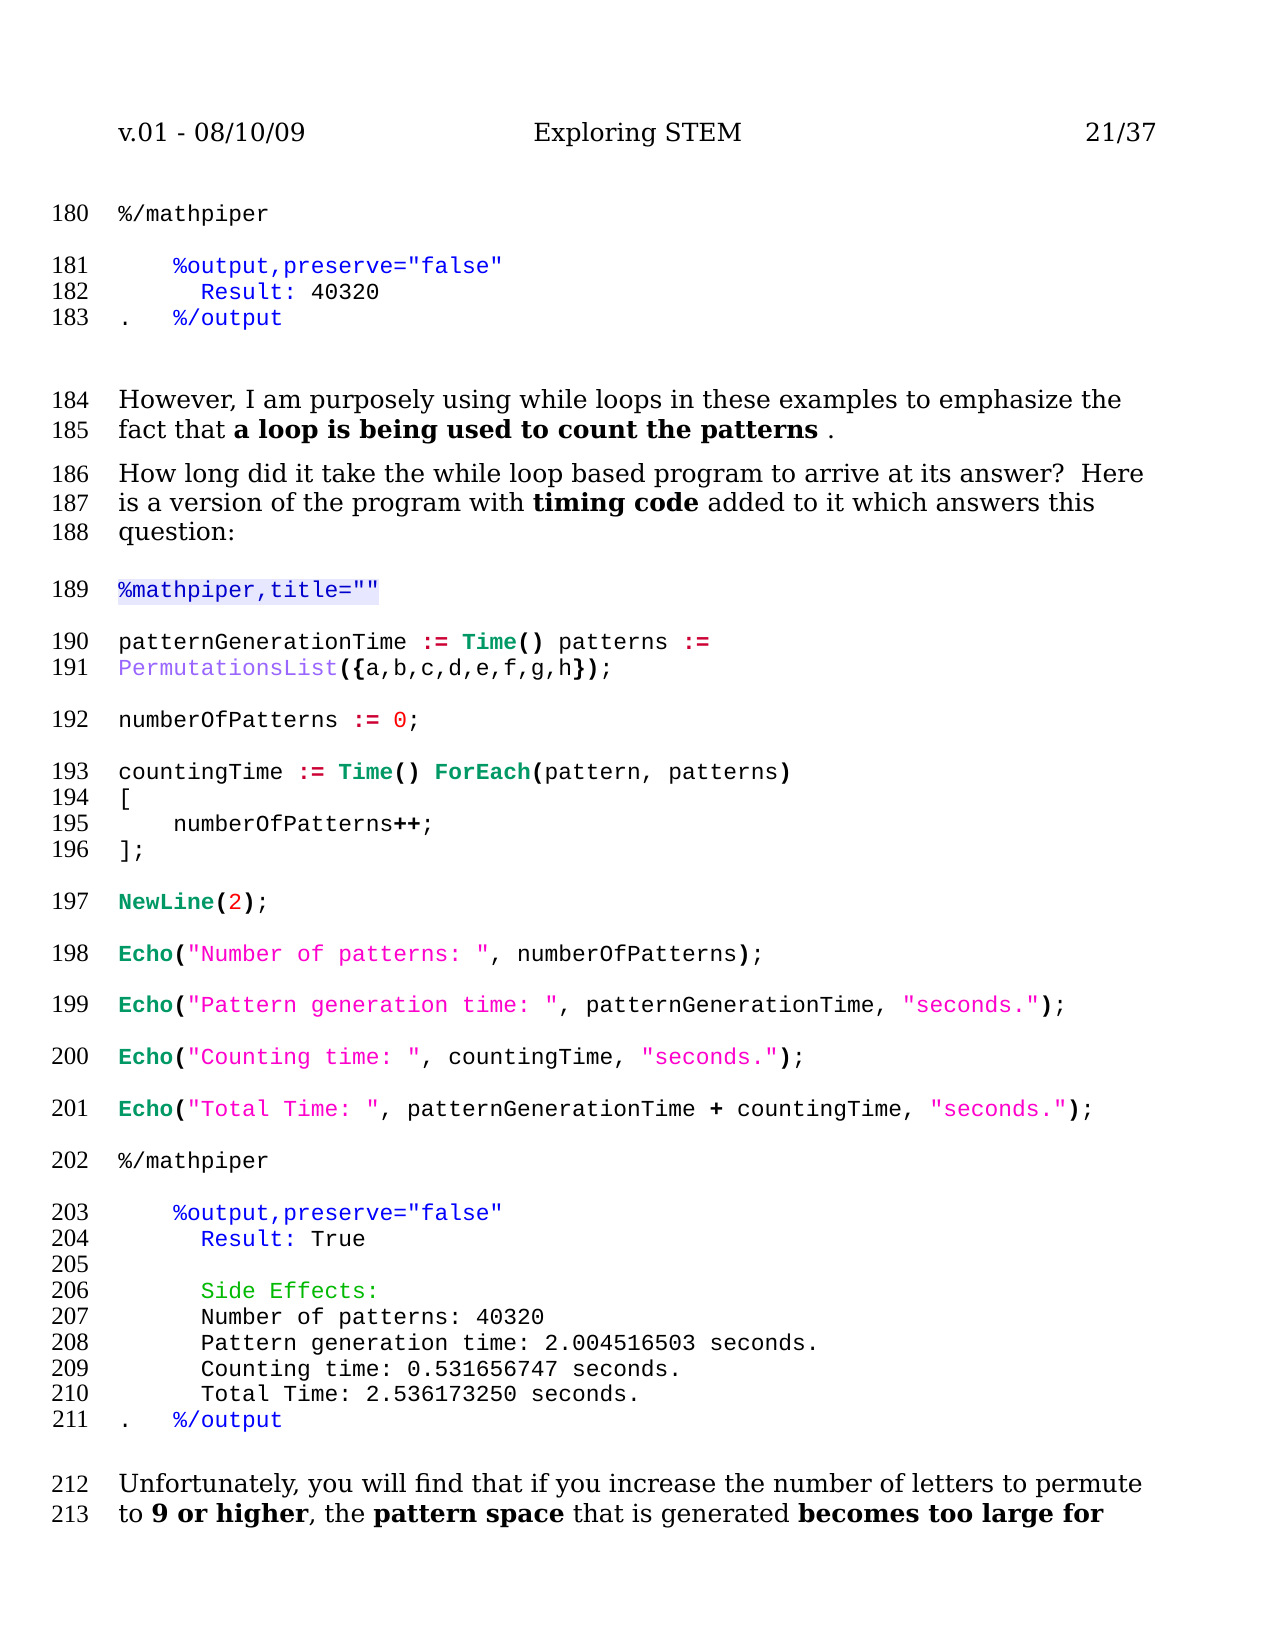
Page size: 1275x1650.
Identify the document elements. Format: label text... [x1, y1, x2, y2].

text Echo("Total Time: ", patternGenerationTime + countingTime, "seconds."); [118, 1097, 1157, 1123]
text Number of patterns: 40320 [118, 1305, 1157, 1331]
text Echo("Counting time: ", countingTime, "seconds."); [118, 1046, 1157, 1072]
text . %/output [118, 1409, 1157, 1435]
text Unfortunately, you will find that if you increase the number of letters to permute to 9 or higher, the pattern space that is generated becomes too large for [118, 1469, 1157, 1528]
text %output,preserve="false" [118, 254, 1157, 281]
text Counting time: 0.531656747 seconds. [118, 1357, 1157, 1383]
text NewLine(2); [118, 890, 1157, 916]
text However, I am purposely using while loops in these examples to emphasize the fact that a loop is being used to count the patterns . [118, 386, 1157, 444]
text %/mathpiper [118, 1149, 1157, 1175]
text Result: 40320 [118, 281, 1157, 306]
text Pattern generation time: 2.004516503 seconds. [118, 1331, 1157, 1357]
text Echo("Number of patterns: ", numberOfPatterns); [118, 942, 1157, 968]
text How long did it take the while loop based program to arrive at its answer? Here is a version of the program with timing code added to it which answers this question: [118, 459, 1157, 547]
text . %/output [118, 306, 1157, 332]
text Result: True [118, 1227, 1157, 1253]
text Side Effects: [118, 1279, 1157, 1305]
text numberOfPatterns++; [118, 812, 1157, 838]
text %/mathpiper [118, 203, 1157, 229]
text patternGenerationTime := Time() patterns := PermutationsList({a,b,c,d,e,f,g,h}); [118, 631, 1157, 682]
text [ [118, 786, 1157, 812]
text Total Time: 2.536173250 seconds. [118, 1383, 1157, 1409]
text countingTime := Time() ForEach(pattern, patterns) [118, 760, 1157, 786]
text ]; [118, 838, 1157, 864]
text %mathpiper,title="" [118, 579, 1157, 605]
text numberOfPatterns := 0; [118, 708, 1157, 734]
text %output,preserve="false" [118, 1201, 1157, 1227]
text Echo("Pattern generation time: ", patternGenerationTime, "seconds."); [118, 994, 1157, 1020]
